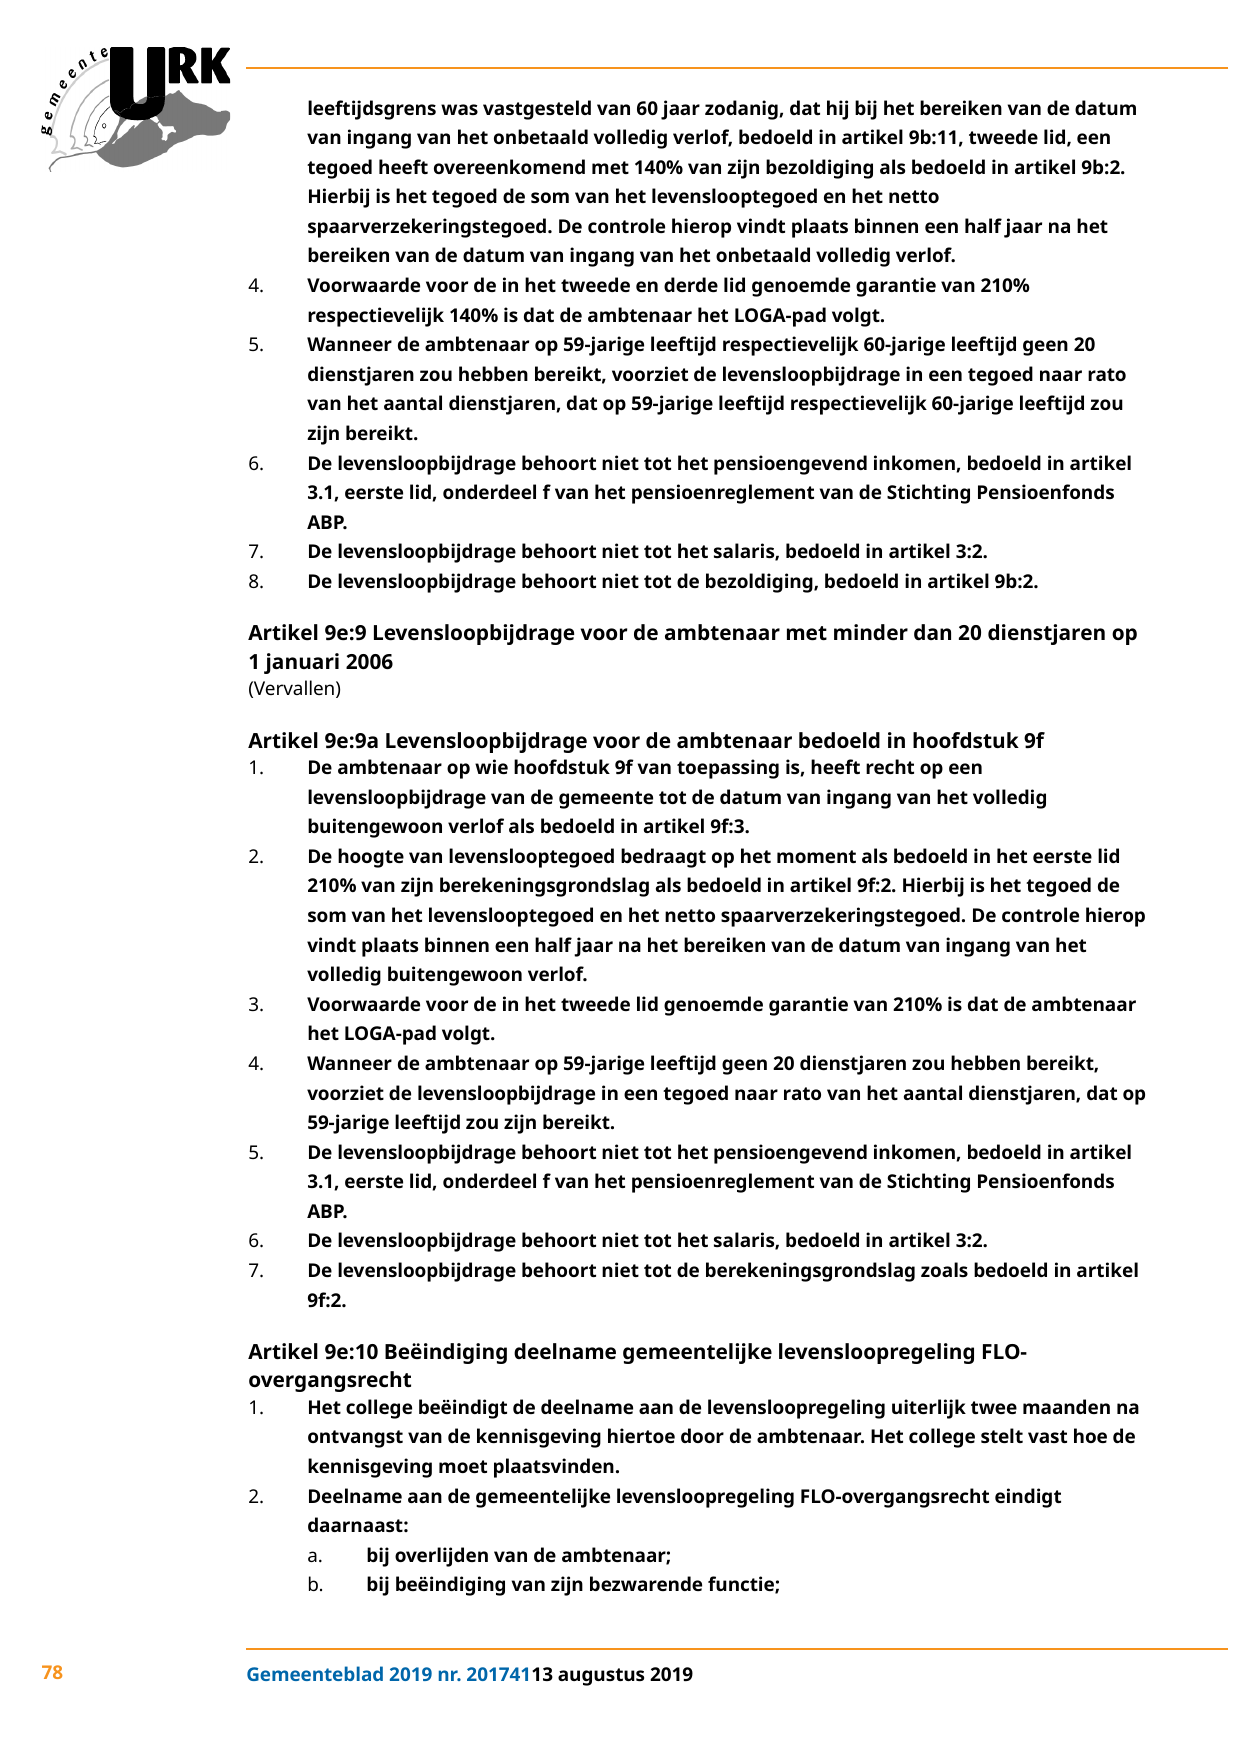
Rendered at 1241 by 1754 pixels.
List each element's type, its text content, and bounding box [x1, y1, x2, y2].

list bij beëindiging van zijn bezwarende functie; [307, 1572, 1152, 1597]
list leeftijdsgrens was vastgesteld van 60 jaar zodanig, dat hij bij het bereiken van de datum van ingang van het onbetaald volledig verlof, bedoeld in artikel 9b:11, tweede lid, een tegoed heeft overeenkomend met 140% van zijn bezoldiging als bedoeld in artikel 9b:2. Hierbij is het tegoed de som van het levenslooptegoed en het netto spaarverzekeringstegoed. De controle hierop vindt plaats binnen een half jaar na het bereiken van de datum van ingang van het onbetaald volledig verlof. [248, 95, 1152, 268]
list De levensloopbijdrage behoort niet tot de berekeningsgrondslag zoals bedoeld in artikel 9f:2. [248, 1257, 1152, 1312]
list Voorwaarde voor de in het tweede lid genoemde garantie van 210% is dat de ambtenaar het LOGA-pad volgt. [248, 991, 1152, 1046]
list De levensloopbijdrage behoort niet tot het pensioengevend inkomen, bedoeld in artikel 3.1, eerste lid, onderdeel f van het pensioenreglement van de Stichting Pensioenfonds ABP. [248, 1139, 1152, 1224]
list De hoogte van levenslooptegoed bedraagt op het moment als bedoeld in het eerste lid 210% van zijn berekeningsgrondslag als bedoeld in artikel 9f:2. Hierbij is het tegoed de som van het levenslooptegoed en het netto spaarverzekeringstegoed. De controle hierop vindt plaats binnen een half jaar na het bereiken van de datum van ingang van het volledig buitengewoon verlof. [248, 843, 1152, 987]
list bij overlijden van de ambtenaar; [307, 1542, 1152, 1568]
text (Vervallen) [248, 675, 1152, 701]
list De levensloopbijdrage behoort niet tot het salaris, bedoeld in artikel 3:2. [248, 538, 1152, 564]
list De levensloopbijdrage behoort niet tot de bezoldiging, bedoeld in artikel 9b:2. [248, 568, 1152, 594]
list De ambtenaar op wie hoofdstuk 9f van toepassing is, heeft recht op een levensloopbijdrage van de gemeente tot de datum van ingang van het volledig buitengewoon verlof als bedoeld in artikel 9f:3. [248, 754, 1152, 839]
list Deelname aan de gemeentelijke levensloopregeling FLO-overgangsrecht eindigt daarnaast: [248, 1483, 1152, 1538]
list De levensloopbijdrage behoort niet tot het pensioengevend inkomen, bedoeld in artikel 3.1, eerste lid, onderdeel f van het pensioenreglement van de Stichting Pensioenfonds ABP. [248, 450, 1152, 535]
list De levensloopbijdrage behoort niet tot het salaris, bedoeld in artikel 3:2. [248, 1228, 1152, 1253]
list Wanneer de ambtenaar op 59-jarige leeftijd respectievelijk 60-jarige leeftijd geen 20 dienstjaren zou hebben bereikt, voorziet de levensloopbijdrage in een tegoed naar rato van het aantal dienstjaren, dat op 59-jarige leeftijd respectievelijk 60-jarige leeftijd zou zijn bereikt. [248, 331, 1152, 446]
list Wanneer de ambtenaar op 59-jarige leeftijd geen 20 dienstjaren zou hebben bereikt, voorziet de levensloopbijdrage in een tegoed naar rato van het aantal dienstjaren, dat op 59-jarige leeftijd zou zijn bereikt. [248, 1050, 1152, 1135]
text Artikel 9e:9a Levensloopbijdrage voor de ambtenaar bedoeld in hoofdstuk 9f [248, 726, 1152, 754]
text Artikel 9e:10 Beëindiging deelname gemeentelijke levensloopregeling FLO-overgangsrecht [248, 1337, 1152, 1394]
list Voorwaarde voor de in het tweede en derde lid genoemde garantie van 210% respectievelijk 140% is dat de ambtenaar het LOGA-pad volgt. [248, 272, 1152, 328]
list Het college beëindigt de deelname aan de levensloopregeling uiterlijk twee maanden na ontvangst van de kennisgeving hiertoe door de ambtenaar. Het college stelt vast hoe de kennisgeving moet plaatsvinden. [248, 1394, 1152, 1479]
text Artikel 9e:9 Levensloopbijdrage voor de ambtenaar met minder dan 20 dienstjaren op 1 januari 2006 [248, 618, 1152, 675]
picture [41, 47, 231, 172]
